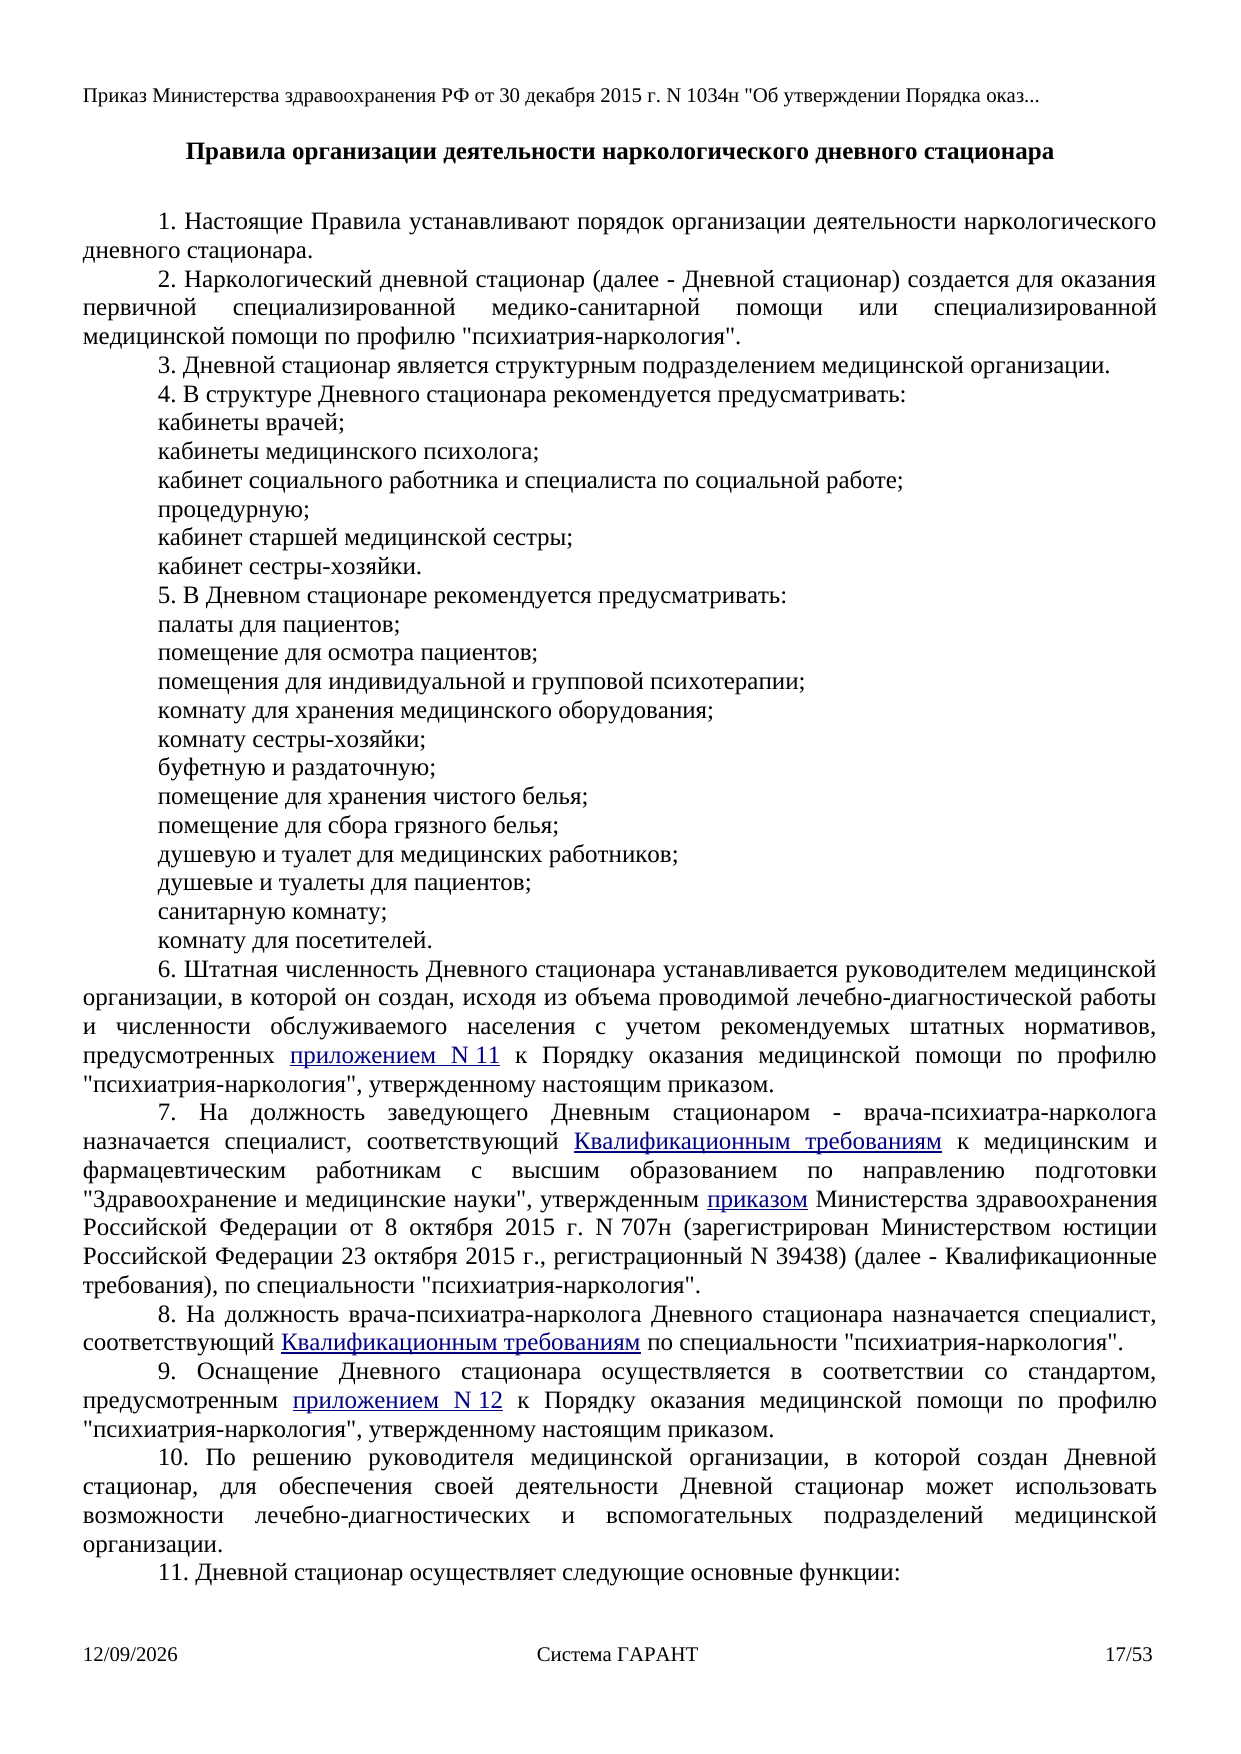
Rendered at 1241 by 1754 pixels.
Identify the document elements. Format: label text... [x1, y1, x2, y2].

text кабинет старшей медицинской сестры; [83, 522, 1157, 551]
text 8. На должность врача-психиатра-нарколога Дневного стационара назначается специалист, соответствующий Квалификационным требованиям по специальности "психиатрия-наркология". [83, 1299, 1157, 1356]
text 4. В структуре Дневного стационара рекомендуется предусматривать: [83, 379, 1157, 407]
text комнату для посетителей. [83, 925, 1157, 954]
text кабинеты медицинского психолога; [83, 436, 1157, 465]
subtitle Правила организации деятельности наркологического дневного стационара [83, 136, 1157, 165]
text палаты для пациентов; [83, 609, 1157, 637]
text 9. Оснащение Дневного стационара осуществляется в соответствии со стандартом, предусмотренным приложением N 12 к Порядку оказания медицинской помощи по профилю "психиатрия-наркология", утвержденному настоящим приказом. [83, 1356, 1157, 1442]
text процедурную; [83, 494, 1157, 522]
text 6. Штатная численность Дневного стационара устанавливается руководителем медицинской организации, в которой он создан, исходя из объема проводимой лечебно-диагностической работы и численности обслуживаемого населения с учетом рекомендуемых штатных нормативов, предусмотренных приложением N 11 к Порядку оказания медицинской помощи по профилю "психиатрия-наркология", утвержденному настоящим приказом. [83, 954, 1157, 1097]
text 7. На должность заведующего Дневным стационаром - врача-психиатра-нарколога назначается специалист, соответствующий Квалификационным требованиям к медицинским и фармацевтическим работникам с высшим образованием по направлению подготовки "Здравоохранение и медицинские науки", утвержденным приказом Министерства здравоохранения Российской Федерации от 8 октября 2015 г. N 707н (зарегистрирован Министерством юстиции Российской Федерации 23 октября 2015 г., регистрационный N 39438) (далее - Квалификационные требования), по специальности "психиатрия-наркология". [83, 1097, 1157, 1299]
text 3. Дневной стационар является структурным подразделением медицинской организации. [83, 350, 1157, 379]
text 10. По решению руководителя медицинской организации, в которой создан Дневной стационар, для обеспечения своей деятельности Дневной стационар может использовать возможности лечебно-диагностических и вспомогательных подразделений медицинской организации. [83, 1442, 1157, 1557]
text помещения для индивидуальной и групповой психотерапии; [83, 666, 1157, 695]
text 1. Настоящие Правила устанавливают порядок организации деятельности наркологического дневного стационара. [83, 206, 1157, 264]
text 2. Наркологический дневной стационар (далее - Дневной стационар) создается для оказания первичной специализированной медико-санитарной помощи или специализированной медицинской помощи по профилю "психиатрия-наркология". [83, 264, 1157, 350]
text помещение для хранения чистого белья; [83, 781, 1157, 810]
text комнату сестры-хозяйки; [83, 724, 1157, 752]
text душевую и туалет для медицинских работников; [83, 839, 1157, 867]
text 5. В Дневном стационаре рекомендуется предусматривать: [83, 580, 1157, 609]
text санитарную комнату; [83, 896, 1157, 925]
text кабинет социального работника и специалиста по социальной работе; [83, 465, 1157, 494]
text кабинет сестры-хозяйки. [83, 551, 1157, 580]
text помещение для сбора грязного белья; [83, 810, 1157, 839]
text буфетную и раздаточную; [83, 752, 1157, 781]
text комнату для хранения медицинского оборудования; [83, 695, 1157, 724]
text помещение для осмотра пациентов; [83, 637, 1157, 666]
text кабинеты врачей; [83, 407, 1157, 436]
text душевые и туалеты для пациентов; [83, 867, 1157, 896]
text 11. Дневной стационар осуществляет следующие основные функции: [83, 1557, 1157, 1586]
